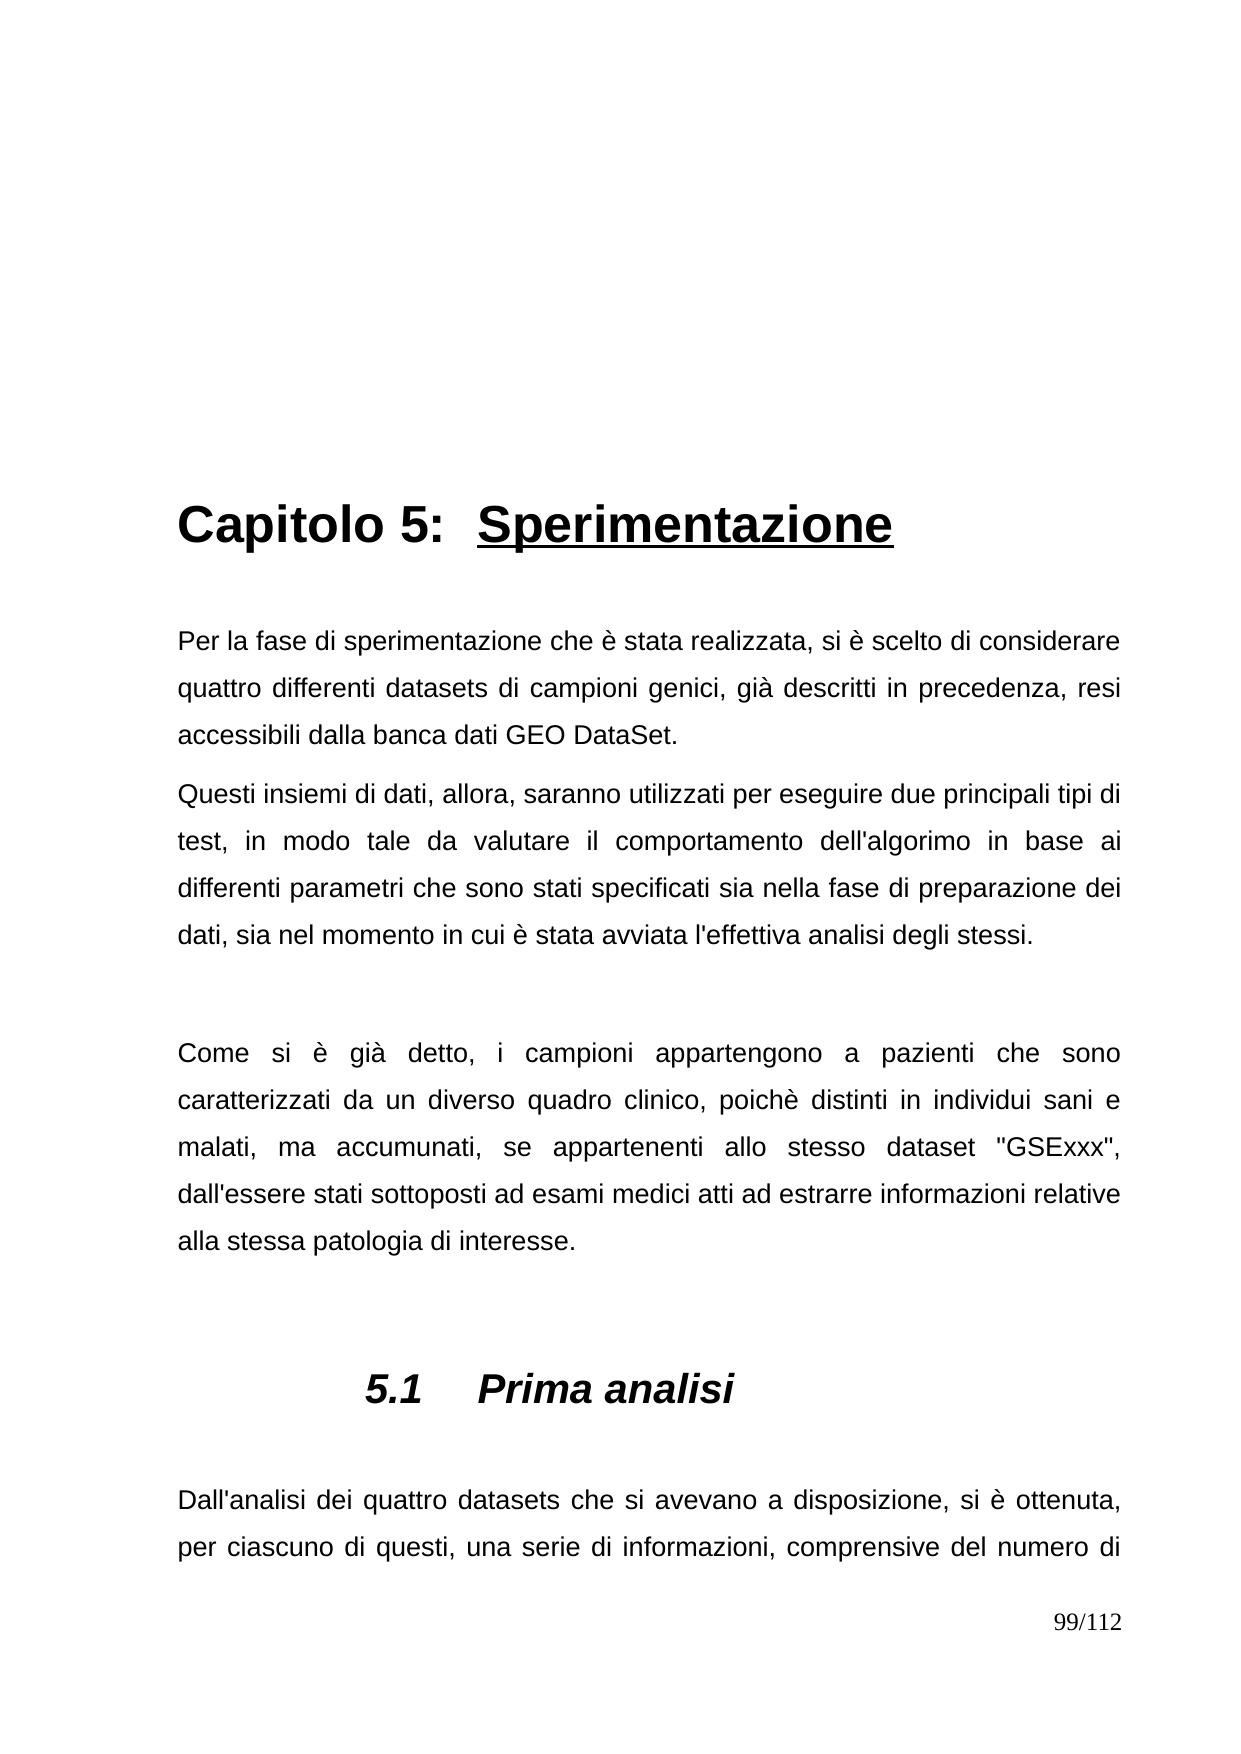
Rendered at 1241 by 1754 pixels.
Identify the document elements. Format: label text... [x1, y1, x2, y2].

text Per la fase di sperimentazione che è stata realizzata, si è scelto di considerare quattro differenti datasets di campioni genici, già descritti in precedenza, resi accessibili dalla banca dati GEO DataSet. [177, 625, 1122, 750]
text Come si è già detto, i campioni appartengono a pazienti che sono caratterizzati da un diverso quadro clinico, poichè distinti in individui sani e malati, ma accumunati, se appartenenti allo stesso dataset "GSExxx", dall'essere stati sottoposti ad esami medici atti ad estrarre informazioni relative alla stessa patologia di interesse. [177, 1037, 1122, 1256]
subtitle Prima analisi [365, 1364, 1122, 1412]
subtitle Sperimentazione [177, 493, 1122, 553]
text Questi insiemi di dati, allora, saranno utilizzati per eseguire due principali tipi di test, in modo tale da valutare il comportamento dell'algorimo in base ai differenti parametri che sono stati specificati sia nella fase di preparazione dei dati, sia nel momento in cui è stata avviata l'effettiva analisi degli stessi. [177, 778, 1122, 950]
text Dall'analisi dei quattro datasets che si avevano a disposizione, si è ottenuta, per ciascuno di questi, una serie di informazioni, comprensive del numero di [177, 1484, 1122, 1562]
